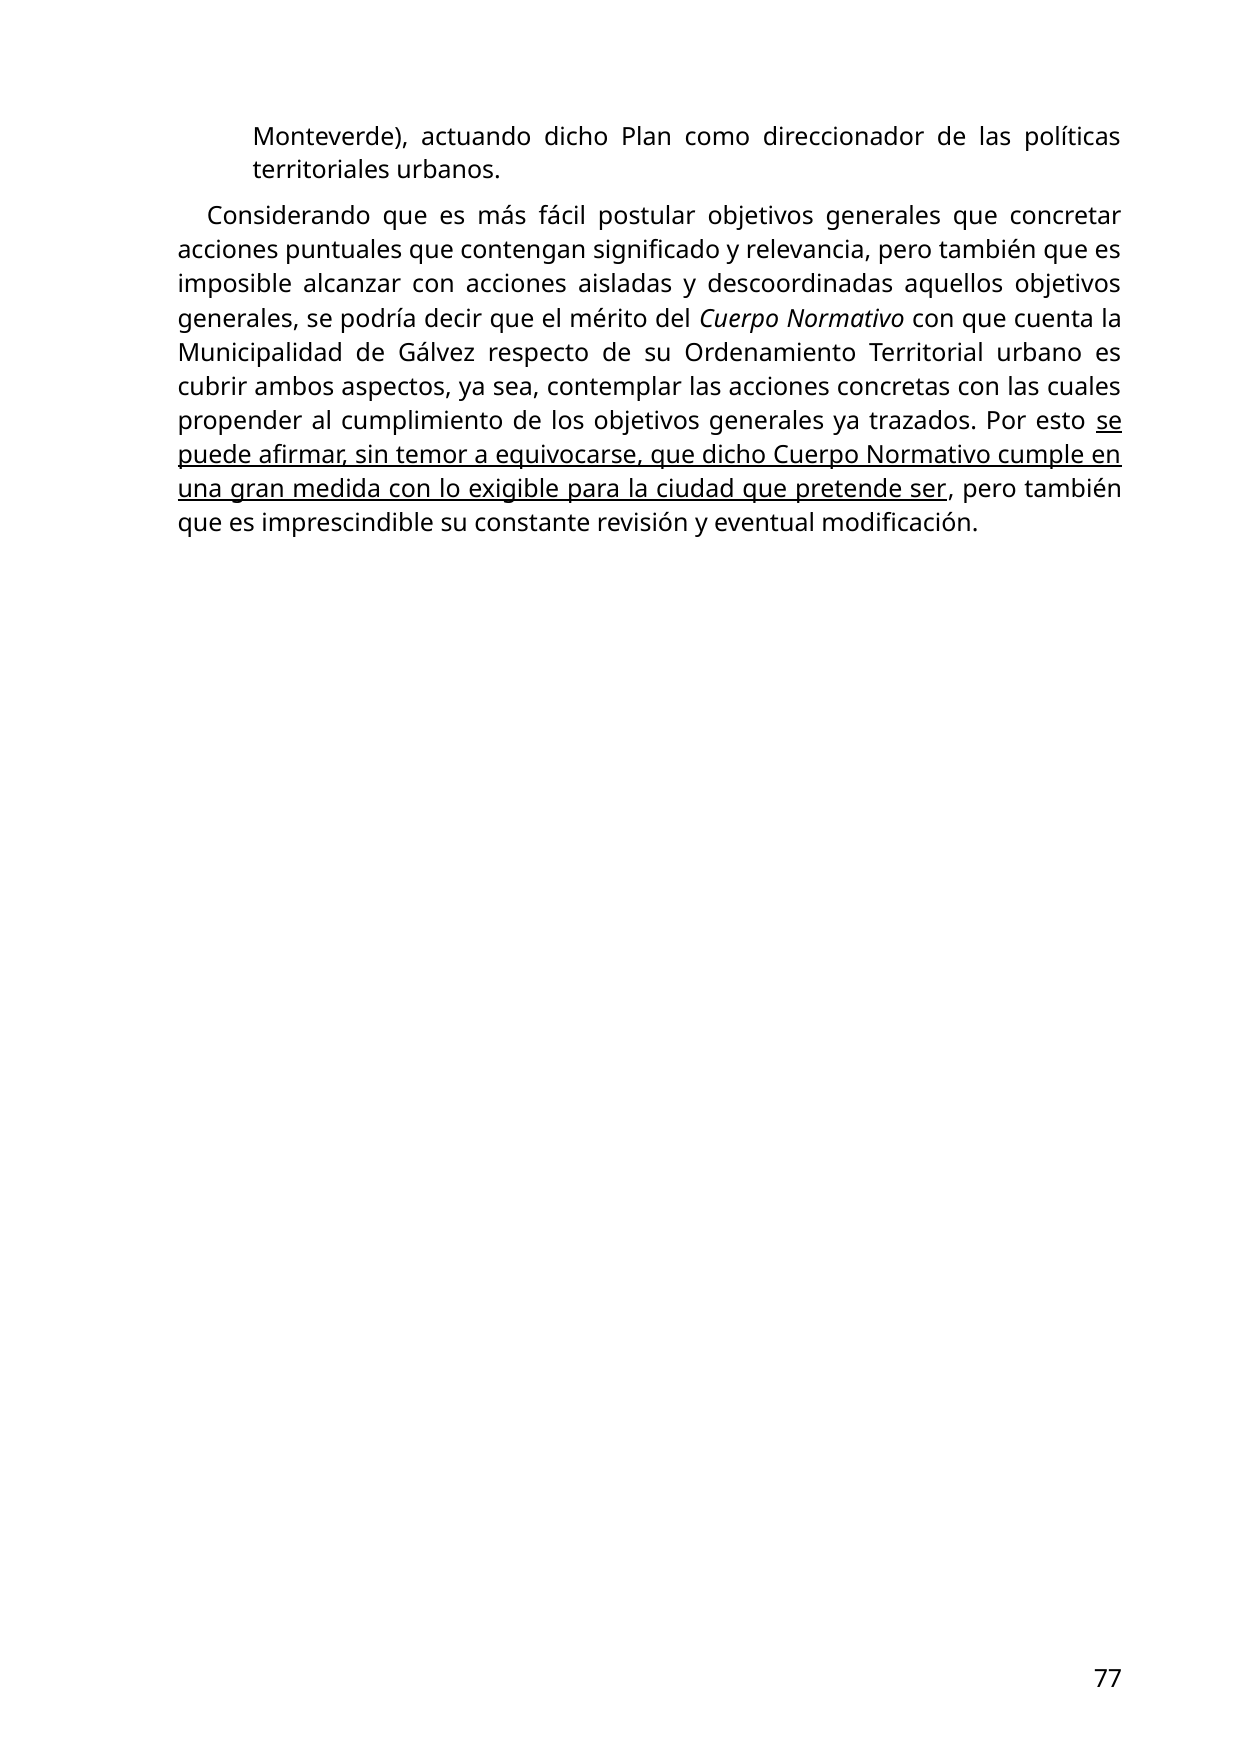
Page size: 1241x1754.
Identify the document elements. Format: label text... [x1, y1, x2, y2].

text Considerando que es más fácil postular objetivos generales que concretar acciones puntuales que contengan significado y relevancia, pero también que es imposible alcanzar con acciones aisladas y descoordinadas aquellos objetivos generales, se podría decir que el mérito del Cuerpo Normativo con que cuenta la Municipalidad de Gálvez respecto de su Ordenamiento Territorial urbano es cubrir ambos aspectos, ya sea, contemplar las acciones concretas con las cuales propender al cumplimiento de los objetivos generales ya trazados. Por esto se puede afirmar, sin temor a equivocarse, que dicho Cuerpo Normativo cumple en [177, 198, 1122, 465]
text una gran medida con lo exigible para la ciudad que pretende ser, pero también que es imprescindible su constante revisión y eventual modificación. [177, 466, 1122, 539]
list Monteverde), actuando dicho Plan como direccionador de las políticas territoriales urbanos. [215, 118, 1122, 186]
